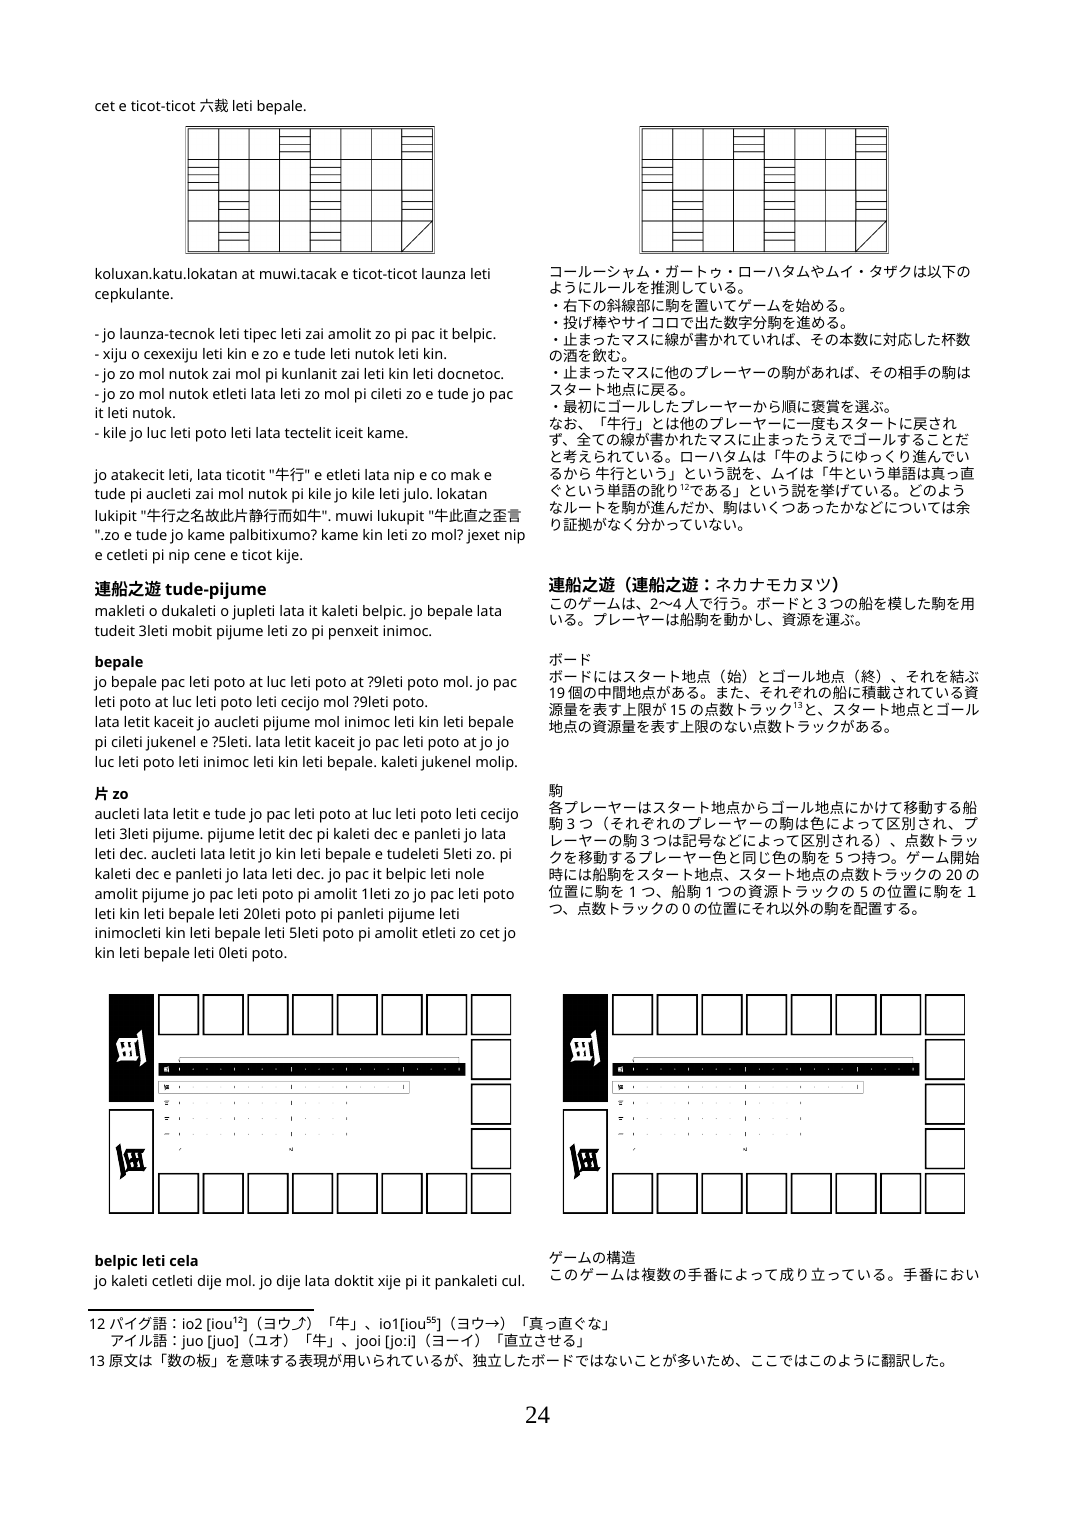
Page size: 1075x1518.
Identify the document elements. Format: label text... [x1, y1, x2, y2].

picture [185, 126, 435, 254]
table_cell bepale jo bepale pac leti poto at luc leti poto at ?9leti poto mol. jo pac leti poto at luc leti poto leti cecijo mol ?9leti poto. lata letit kaceit jo aucleti pijume mol inimoc leti kin leti bepale pi cileti jukenel e ?5leti. lata letit kaceit jo pac leti poto at jo jo luc leti poto leti inimoc leti kin leti bepale. kaleti jukenel molip. [89, 646, 531, 777]
table_cell 駒 各プレーヤーはスタート地点からゴール地点にかけて移動する船駒3つ（それぞれのプレーヤーの駒は色によって区別され、プレーヤーの駒３つは記号などによって区別される）、点数トラックを移動するプレーヤー色と同じ色の駒を5つ持つ。ゲーム開始時には船駒をスタート地点、スタート地点の点数トラックの20の位置に駒を1つ、船駒1つの資源トラックの5の位置に駒を１つ、点数トラックの0の位置にそれ以外の駒を配置する。 [543, 777, 985, 989]
table_cell koluxan.katu.lokatan at muwi.tacak e ticot-ticot launza leti cepkulante. - jo launza-tecnok leti tipec leti zai amolit zo pi pac it belpic. - xiju o cexexiju leti kin e zo e tude leti nutok leti kin. - jo zo mol nutok zai mol pi kunlanit zai leti kin leti docnetoc. - jo zo mol nutok etleti lata leti zo mol pi cileti zo e tude jo pac it leti nutok. - kile jo luc leti poto leti lata tectelit iceit kame. jo atakecit leti, lata ticotit "牛行" e etleti lata nip e co mak e tude pi aucleti zai mol nutok pi kile jo kile leti julo. lokatan lukipit "牛行之名故此片静行而如牛". muwi lukupit "牛此直之歪言".zo e tude jo kame palbitixumo? kame kin leti zo mol? jexet nip e cetleti pi nip cene e ticot kije. [89, 258, 531, 571]
table_cell ボード ボードにはスタート地点（始）とゴール地点（終）、それを結ぶ19個の中間地点がある。また、それぞれの船に積載されている資源量を表す上限が15の点数トラックと、スタート地点とゴール地点の資源量を表す上限のない点数トラックがある。 [543, 646, 985, 777]
picture [639, 126, 889, 254]
table_cell [89, 121, 531, 258]
table_cell [532, 121, 542, 258]
table_cell コールーシャム・ガートゥ・ローハタムやムイ・タザクは以下のようにルールを推測している。 ・右下の斜線部に駒を置いてゲームを始める。 ・投げ棒やサイコロで出た数字分駒を進める。 ・止まったマスに線が書かれていれば、その本数に対応した杯数の酒を飲む。 ・止まったマスに他のプレーヤーの駒があれば、その相手の駒はスタート地点に戻る。 ・最初にゴールしたプレーヤーから順に褒賞を選ぶ。 なお、「牛行」とは他のプレーヤーに一度もスタートに戻されず、全ての線が書かれたマスに止まったうえでゴールすることだと考えられている。ローハタムは「牛のようにゆっくり進んでいるから 牛行という」という説を、ムイは「牛という単語は真っ直ぐという単語の訛りである」という説を挙げている。どのようなルートを駒が進んだか、駒はいくつあったかなどについては余り証拠がなく分かっていない。 [543, 258, 985, 571]
table_cell [532, 989, 542, 1245]
table_cell [543, 121, 985, 258]
table_cell 片 zo aucleti lata letit e tude jo pac leti poto at luc leti poto leti cecijo leti 3leti pijume. pijume letit dec pi kaleti dec e panleti jo lata leti dec. aucleti lata letit jo kin leti bepale e tudeleti 5leti zo. pi kaleti dec e panleti jo lata leti dec. jo pac it belpic leti nole amolit pijume jo pac leti poto pi amolit 1leti zo jo pac leti poto leti kin leti bepale leti 20leti poto pi panleti pijume leti inimocleti kin leti bepale leti 5leti poto pi amolit etleti zo cet jo kin leti bepale leti 0leti poto. [89, 777, 531, 989]
table_cell [543, 89, 985, 121]
table_cell [543, 989, 985, 1245]
table_cell [532, 89, 542, 121]
table_cell ゲームの構造 このゲームは複数の手番によって成り立っている。手番におい [543, 1245, 985, 1301]
table_cell [532, 646, 542, 777]
table_cell belpic leti cela jo kaleti cetleti dije mol. jo dije lata doktit xije pi it pankaleti cul. [89, 1245, 531, 1301]
table_cell [532, 571, 542, 646]
table_cell cet e ticot-ticot 六裁 leti bepale. [89, 89, 531, 121]
table_cell 連船之遊 tude-pijume makleti o dukaleti o jupleti lata it kaleti belpic. jo bepale lata tudeit 3leti mobit pijume leti zo pi penxeit inimoc. [89, 571, 531, 646]
table_cell [532, 258, 542, 571]
table_cell [89, 989, 531, 1245]
table_cell [532, 777, 542, 989]
table_cell [532, 1245, 542, 1301]
table_cell 連船之遊（連船之遊：ネカナモカヌツ） このゲームは、2～4人で行う。ボードと３つの船を模した駒を用いる。プレーヤーは船駒を動かし、資源を運ぶ。 [543, 571, 985, 646]
